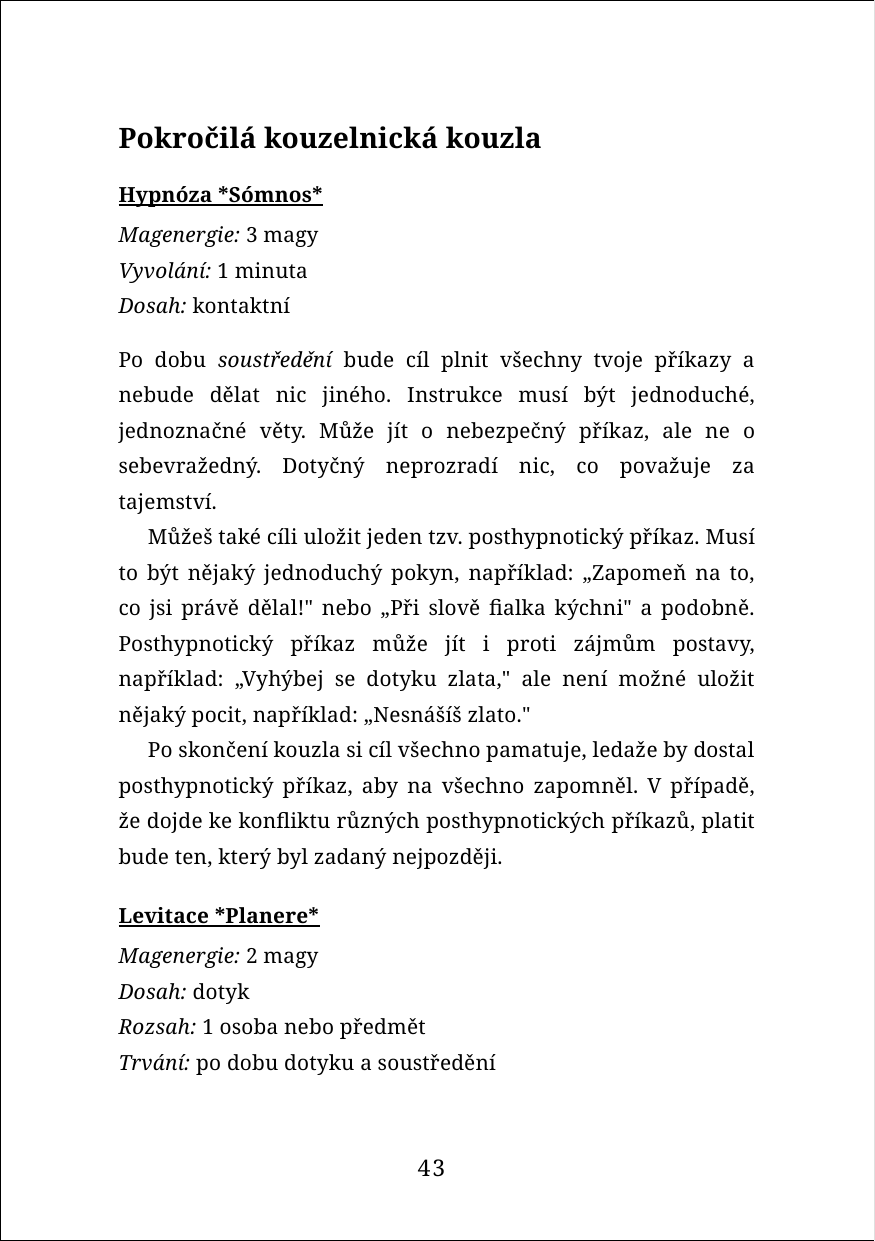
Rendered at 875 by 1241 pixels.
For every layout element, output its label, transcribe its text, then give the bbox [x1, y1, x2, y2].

subtitle Levitace *Planere* [118, 901, 756, 929]
subtitle Pokročilá kouzelnická kouzla [118, 118, 756, 157]
text Magenergie: 2 magy Dosah: dotyk Rozsah: 1 osoba nebo předmět Trvání: po dobu dotyku a soustředění [118, 941, 756, 1076]
text Magenergie: 3 magy Vyvolání: 1 minuta Dosah: kontaktní [118, 220, 756, 320]
subtitle Hypnóza *Sómnos* [118, 180, 756, 209]
text Po dobu soustředění bude cíl plnit všechny tvoje příkazy a nebude dělat nic jiného. Instrukce musí být jednoduché, jednoznačné věty. Může jít o nebezpečný příkaz, ale ne o sebevražedný. Dotyčný neprozradí nic, co považuje za tajemství. Můžeš také cíli uložit jeden tzv. posthypnotický příkaz. Musí to být nějaký jednoduchý pokyn, například: „Zapomeň na to, co jsi právě dělal!" nebo „Při slově fialka kýchni" a podobně. Posthypnotický příkaz může jít i proti zájmům postavy, například: „Vyhýbej se dotyku zlata," ale není možné uložit nějaký pocit, například: „Nesnášíš zlato." Po skončení kouzla si cíl všechno pamatuje, ledaže by dostal posthypnotický příkaz, aby na všechno zapomněl. V případě, že dojde ke konfliktu různých posthypnotických příkazů, platit bude ten, který byl zadaný nejpozději. [118, 345, 756, 870]
